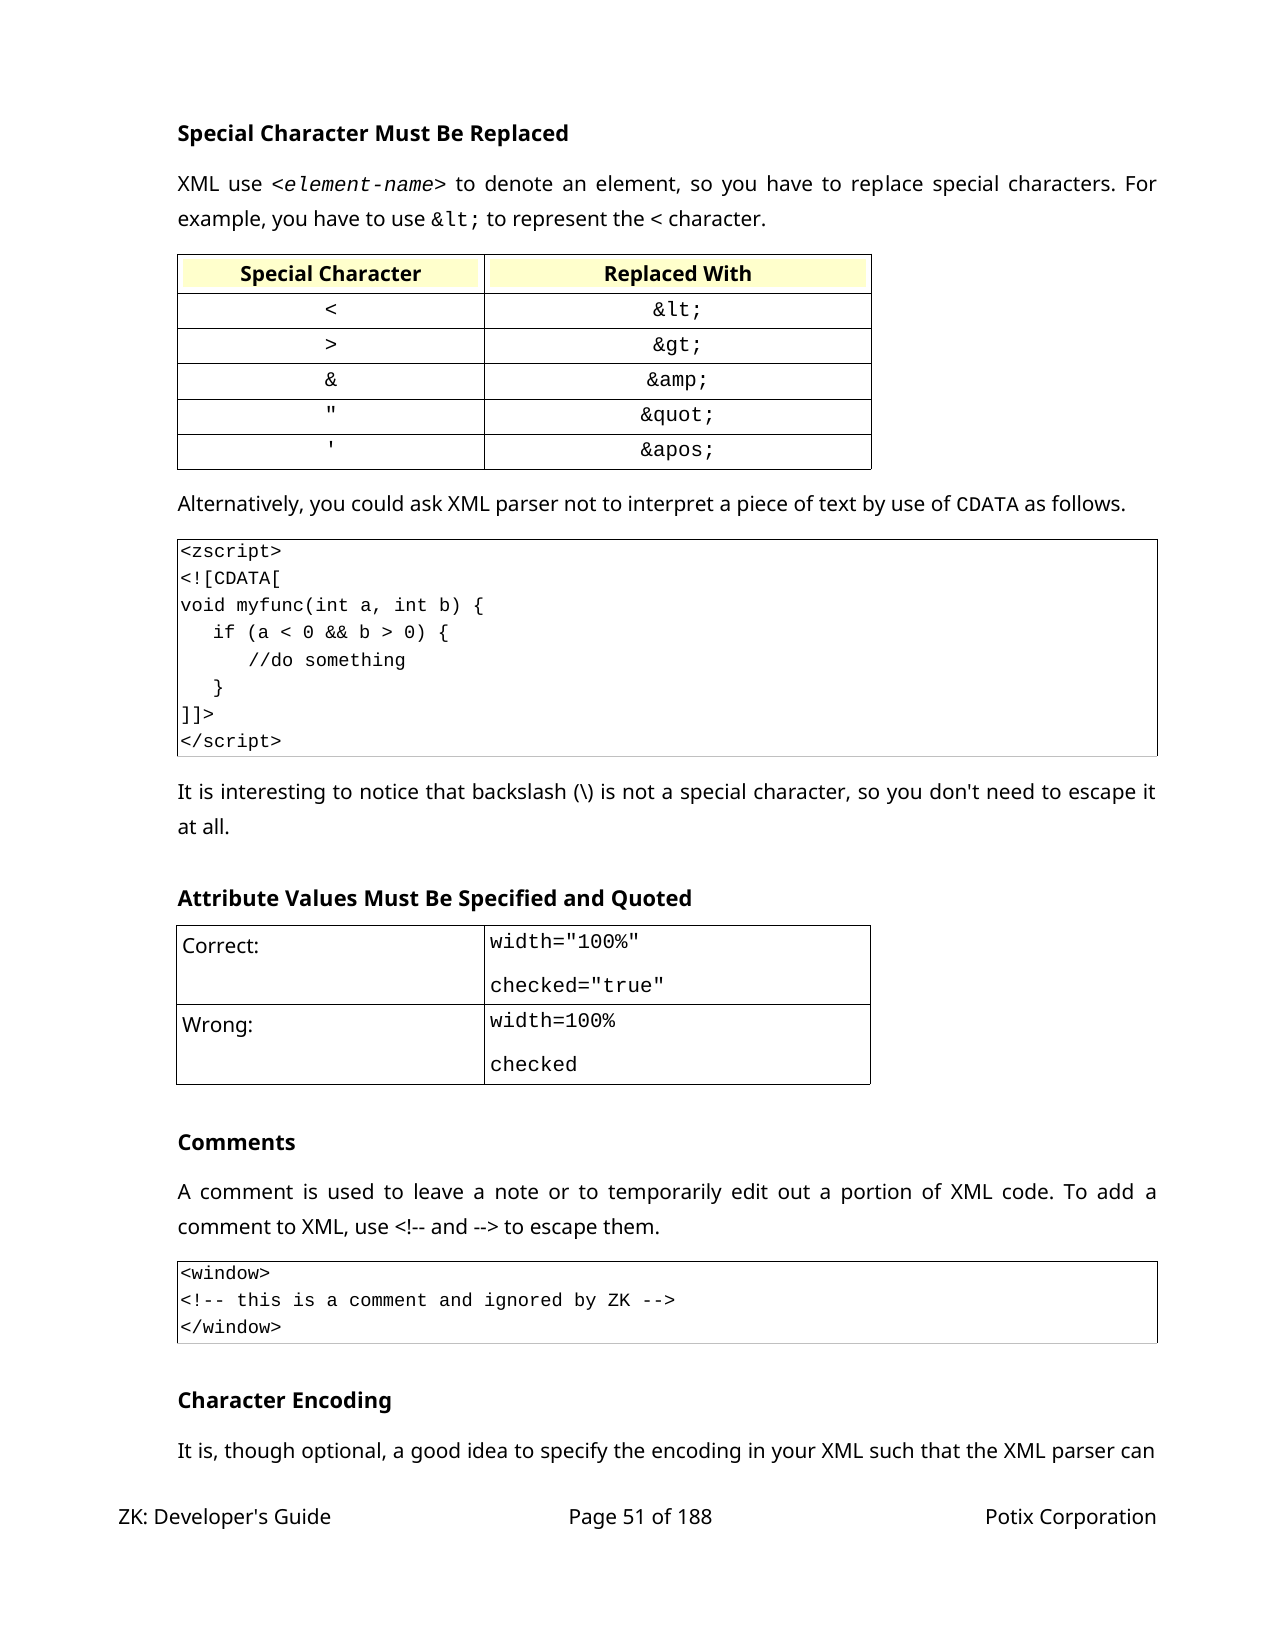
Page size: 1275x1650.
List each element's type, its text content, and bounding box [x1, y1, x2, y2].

text } [178, 674, 1157, 699]
table_cell " [178, 400, 484, 434]
text XML use <element-name> to denote an element, so you have to replace special characters. For example, you have to use &lt; to represent the < character. [177, 169, 1157, 233]
table_cell &gt; [485, 329, 871, 363]
table_cell width=100% checked [485, 1005, 870, 1084]
subtitle Attribute Values Must Be Specified and Quoted [177, 883, 1157, 913]
table_cell ' [178, 435, 484, 469]
text </script> [178, 729, 1157, 756]
table_header Correct: [177, 926, 484, 1004]
text void myfunc(int a, int b) { [178, 593, 1157, 617]
table_cell & [178, 364, 484, 399]
table_header Replaced With [485, 255, 871, 293]
table_header Special Character [178, 255, 484, 293]
table_cell < [178, 294, 484, 328]
text </window> [178, 1315, 1157, 1343]
table_header width="100%" checked="true" [485, 926, 870, 1004]
text <!-- this is a comment and ignored by ZK --> [178, 1288, 1157, 1312]
text ]]> [178, 702, 1157, 726]
table_cell &lt; [485, 294, 871, 328]
text It is interesting to notice that backslash (\) is not a special character, so you don't need to escape it at all. [177, 777, 1157, 840]
text It is, though optional, a good idea to specify the encoding in your XML such that the XML parser can [177, 1436, 1157, 1464]
text <![CDATA[ [178, 566, 1157, 590]
subtitle Special Character Must Be Replaced [177, 118, 1157, 148]
table_cell &apos; [485, 435, 871, 469]
table_cell &amp; [485, 364, 871, 399]
table_cell &quot; [485, 400, 871, 434]
text <zscript> [178, 540, 1157, 563]
text //do something [178, 647, 1157, 672]
table_cell Wrong: [177, 1005, 484, 1084]
text Alternatively, you could ask XML parser not to interpret a piece of text by use of CDATA as follows. [177, 489, 1157, 518]
text <window> [178, 1262, 1157, 1285]
subtitle Comments [177, 1126, 1157, 1156]
text if (a < 0 && b > 0) { [178, 620, 1157, 644]
text A comment is used to leave a note or to temporarily edit out a portion of XML code. To add a comment to XML, use <!-- and --> to escape them. [177, 1177, 1157, 1240]
table_cell > [178, 329, 484, 363]
subtitle Character Encoding [177, 1385, 1157, 1415]
